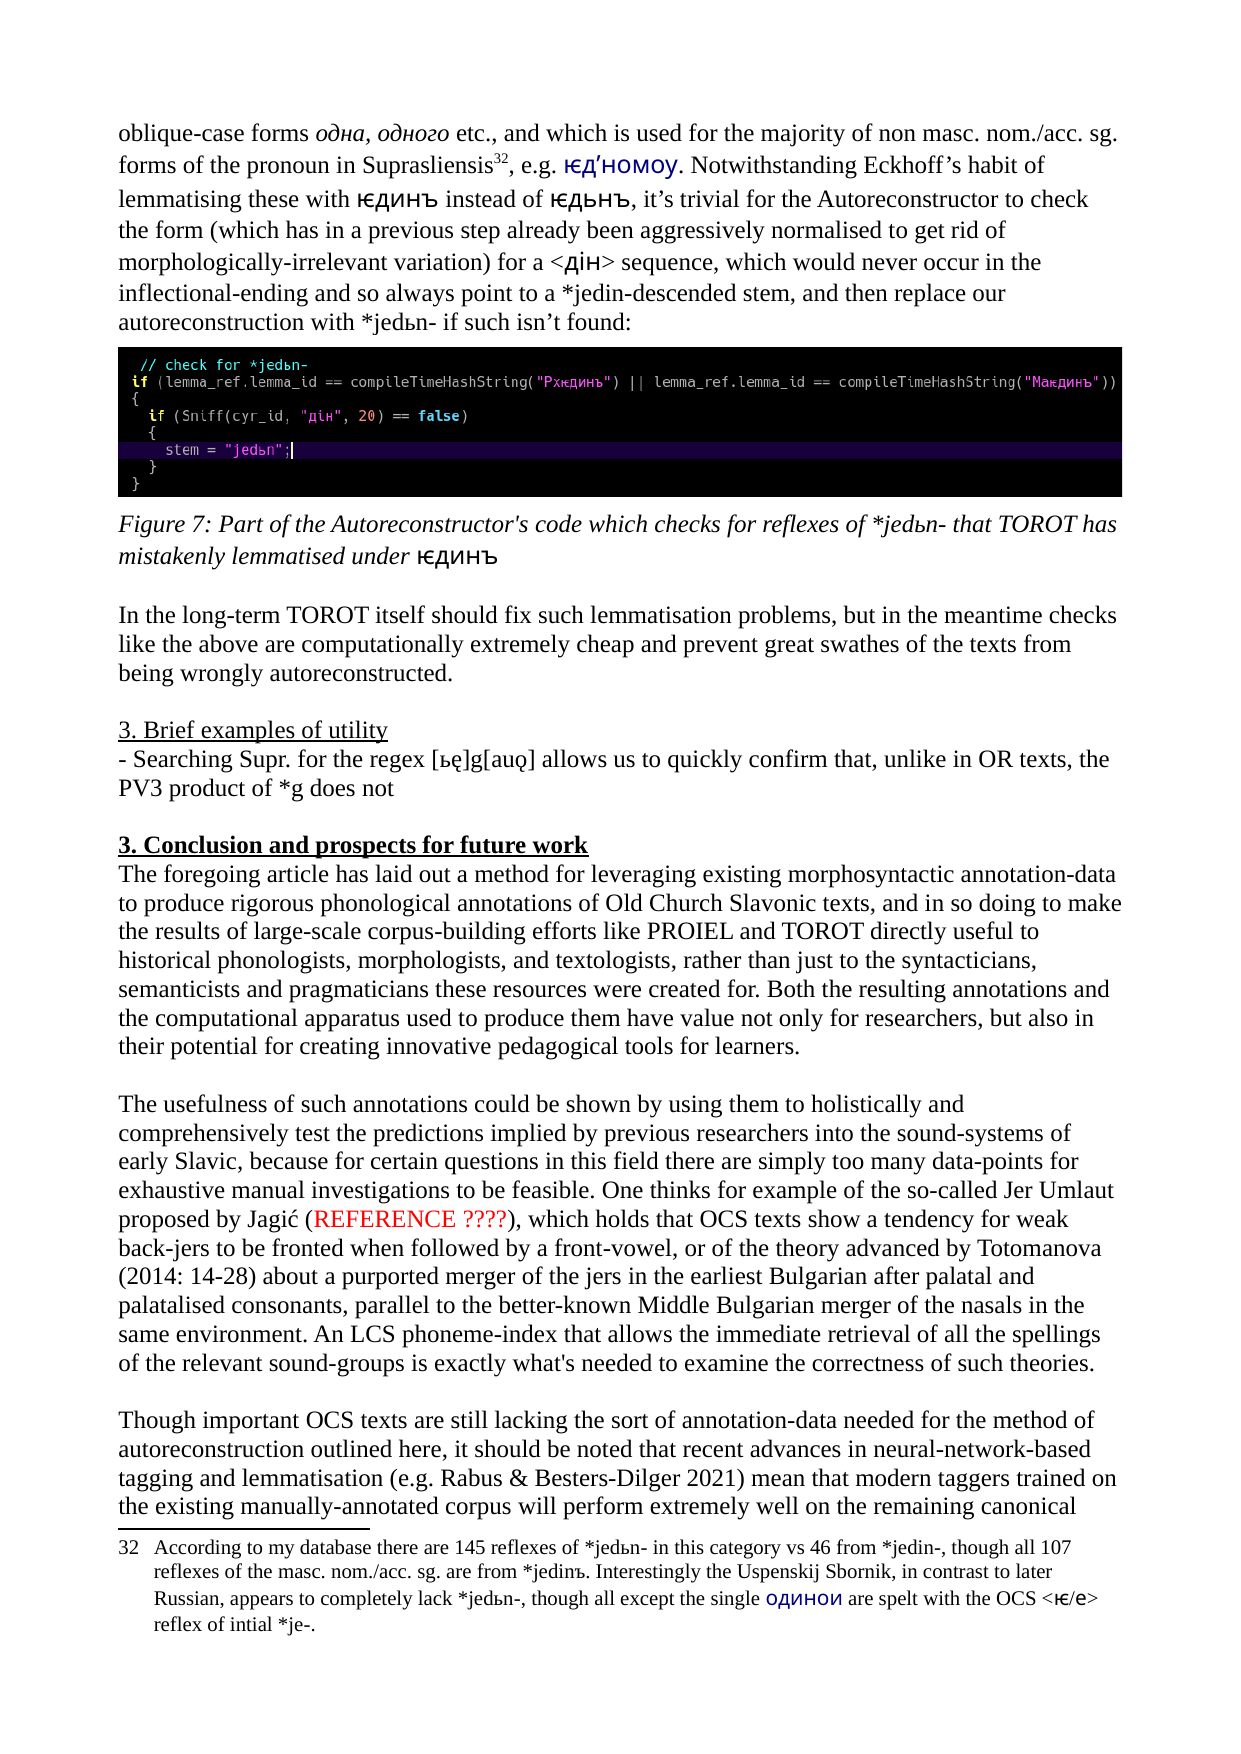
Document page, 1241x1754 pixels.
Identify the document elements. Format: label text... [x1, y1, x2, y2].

text The usefulness of such annotations could be shown by using them to holistically and comprehensively test the predictions implied by previous researchers into the sound-systems of early Slavic, because for certain questions in this field there are simply too many data-points for exhaustive manual investigations to be feasible. One thinks for example of the so-called Jer Umlaut proposed by Jagić (REFERENCE ????), which holds that OCS texts show a tendency for weak back-jers to be fronted when followed by a front-vowel, or of the theory advanced by Totomanova (2014: 14-28) about a purported merger of the jers in the earliest Bulgarian after palatal and palatalised consonants, parallel to the better-known Middle Bulgarian merger of the nasals in the same environment. An LCS phoneme-index that allows the immediate retrieval of all the spellings of the relevant sound-groups is exactly what's needed to examine the correctness of such theories. [118, 1089, 1122, 1376]
text According to my database there are 145 reflexes of *jedьn‑ in this category vs 46 from *jedin‑, though all 107 reflexes of the masc. nom./acc. sg. are from *jedinъ. Interestingly the Uspenskij Sbornik, in contrast to later Russian, appears to completely lack *jedьn‑, though all except the single одинои are spelt with the OCS <ѥ/е> reflex of intial *je‑. [118, 1535, 1122, 1636]
text 3. Conclusion and prospects for future work [118, 830, 1122, 859]
text - Searching Supr. for the regex [ьę]g[auǫ] allows us to quickly confirm that, unlike in OR texts, the PV3 product of *g does not [118, 744, 1122, 801]
text Though important OCS texts are still lacking the sort of annotation-data needed for the method of autoreconstruction outlined here, it should be noted that recent advances in neural-network-based tagging and lemmatisation (e.g. Rabus & Besters-Dilger 2021) mean that modern taggers trained on the existing manually-annotated corpus will perform extremely well on the remaining canonical [118, 1405, 1122, 1520]
text oblique-case forms одна, одного etc., and which is used for the majority of non masc. nom./acc. sg. forms of the pronoun in Suprasliensis, e.g. ѥдʼномоу. Notwithstanding Eckhoff’s habit of lemmatising these with ѥдинъ instead of ѥдьнъ, it’s trivial for the Autoreconstructor to check the form (which has in a previous step already been aggressively normalised to get rid of morphologically-irrelevant variation) for a <дін> sequence, which would never occur in the inflectional-ending and so always point to a *jedin-descended stem, and then replace our autoreconstruction with *jedьn‑ if such isn’t found: [118, 118, 1122, 335]
picture [118, 347, 1123, 497]
text The foregoing article has laid out a method for leveraging existing morphosyntactic annotation-data to produce rigorous phonological annotations of Old Church Slavonic texts, and in so doing to make the results of large-scale corpus-building efforts like PROIEL and TOROT directly useful to historical phonologists, morphologists, and textologists, rather than just to the syntacticians, semanticists and pragmaticians these resources were created for. Both the resulting annotations and the computational apparatus used to produce them have value not only for researchers, but also in their potential for creating innovative pedagogical tools for learners. [118, 859, 1122, 1060]
text Figure 7: Part of the Autoreconstructor's code which checks for reflexes of *jedьn- that TOROT has mistakenly lemmatised under ѥдинъ [118, 497, 1122, 571]
text 3. Brief examples of utility [118, 715, 1122, 744]
text In the long-term TOROT itself should fix such lemmatisation problems, but in the meantime checks like the above are computationally extremely cheap and prevent great swathes of the texts from being wrongly autoreconstructed. [118, 600, 1122, 686]
